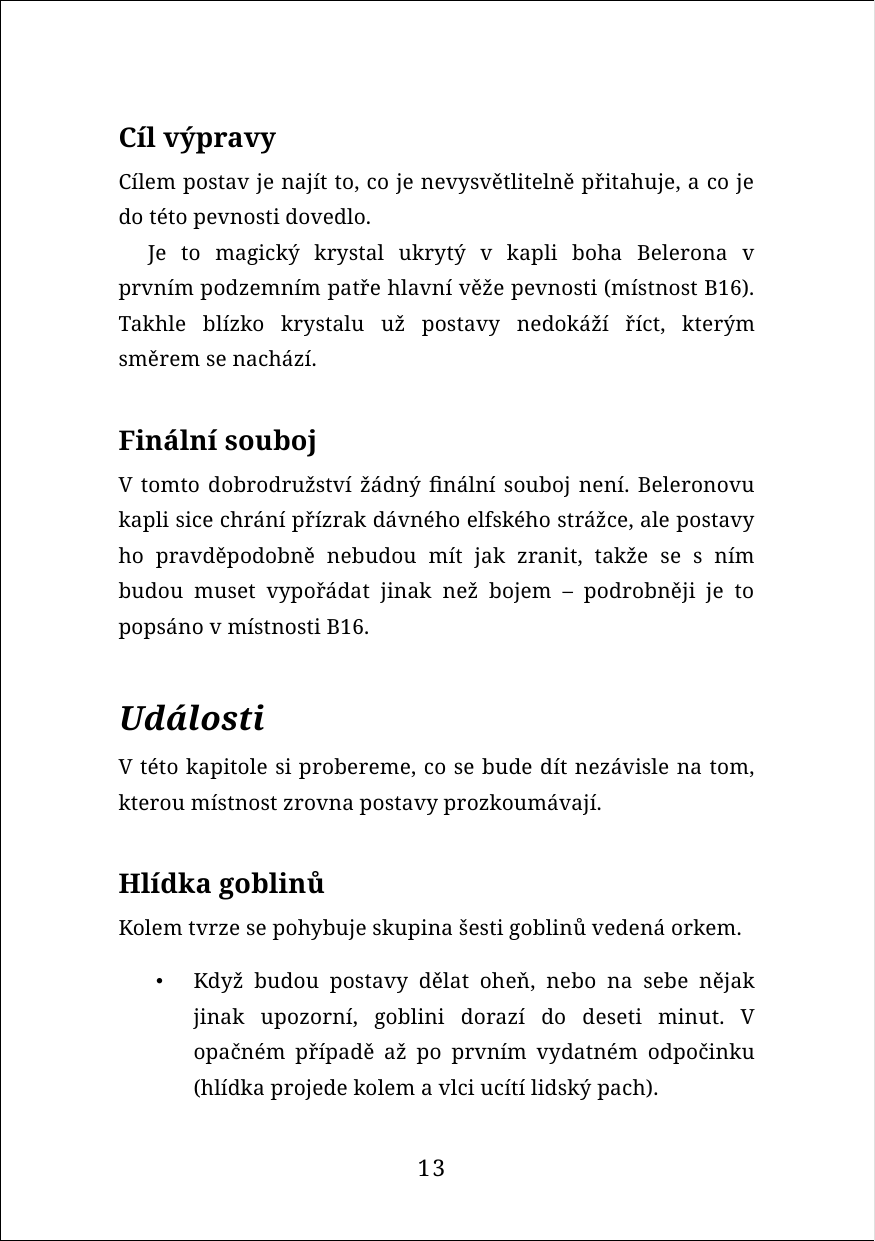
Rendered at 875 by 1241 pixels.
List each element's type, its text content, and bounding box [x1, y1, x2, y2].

text Cílem postav je najít to, co je nevysvětlitelně přitahuje, a co je do této pevnosti dovedlo. Je to magický krystal ukrytý v kapli boha Belerona v prvním podzemním patře hlavní věže pevnosti (místnost B16). Takhle blízko krystalu už postavy nedokáží říct, kterým směrem se nachází. [118, 167, 756, 373]
subtitle Události [118, 695, 756, 740]
text Kolem tvrze se pohybuje skupina šesti goblinů vedená orkem. [118, 913, 756, 942]
text V této kapitole si probereme, co se bude dít nezávisle na tom, kterou místnost zrovna postavy prozkoumávají. [118, 752, 756, 816]
list Když budou postavy dělat oheň, nebo na sebe nějak jinak upozorní, goblini dorazí do deseti minut. V opačném případě až po prvním vydatném odpočinku (hlídka projede kolem a vlci ucítí lidský pach). [156, 966, 756, 1101]
subtitle Finální souboj [118, 421, 756, 458]
text V tomto dobrodružství žádný finální souboj není. Beleronovu kapli sice chrání přízrak dávného elfského strážce, ale postavy ho pravděpodobně nebudou mít jak zranit, takže se s ním budou muset vypořádat jinak než bojem – podrobněji je to popsáno v místnosti B16. [118, 470, 756, 641]
subtitle Hlídka goblinů [118, 864, 756, 901]
subtitle Cíl výpravy [118, 118, 756, 155]
